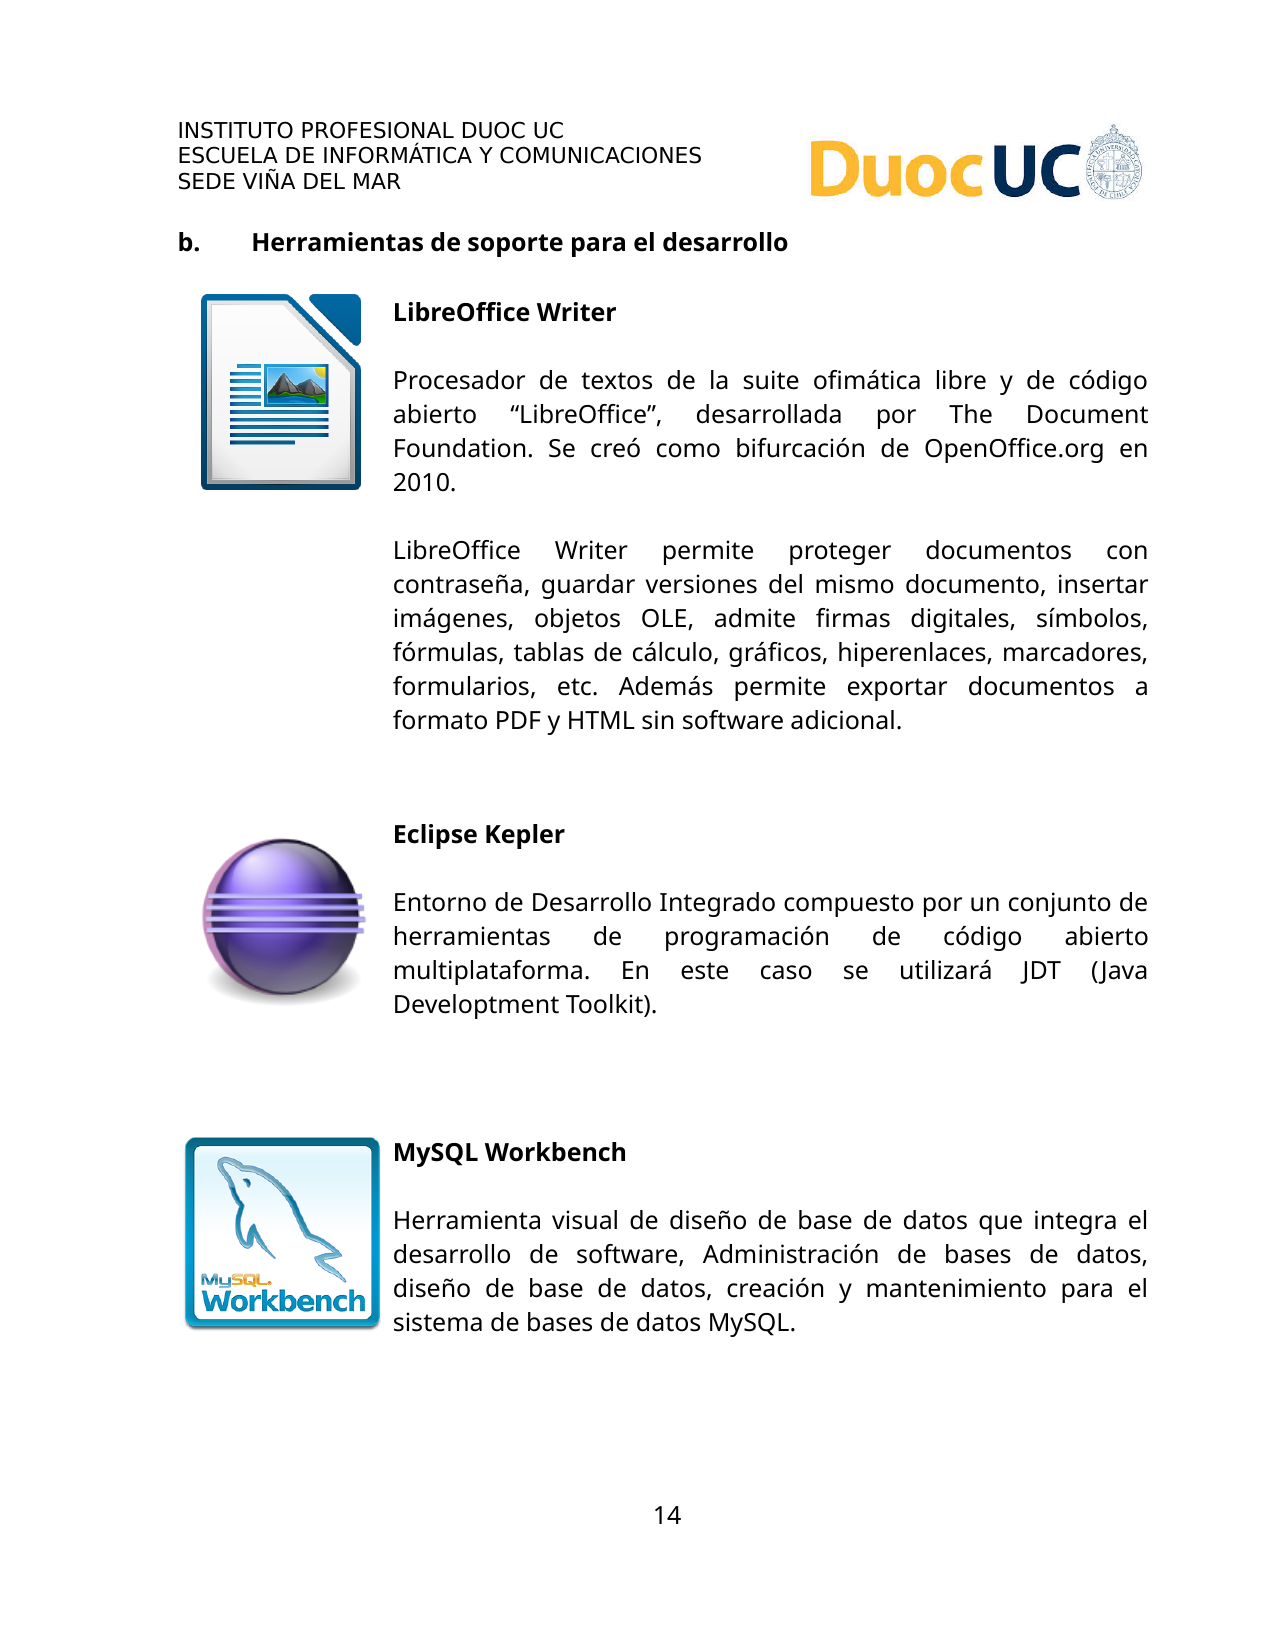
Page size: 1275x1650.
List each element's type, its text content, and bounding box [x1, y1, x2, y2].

table_cell [178, 812, 387, 1129]
picture [182, 816, 382, 1015]
picture [182, 1134, 382, 1333]
picture [182, 294, 379, 490]
table_header [178, 289, 387, 811]
subtitle b. Herramientas de soporte para el desarrollo [177, 224, 1112, 258]
table_cell MySQL Workbench Herramienta visual de diseño de base de datos que integra el desarrollo de software, Administración de bases de datos, diseño de base de datos, creación y mantenimiento para el sistema de bases de datos MySQL. [388, 1130, 1155, 1447]
table_header LibreOffice Writer Procesador de textos de la suite ofimática libre y de código abierto “LibreOffice”, desarrollada por The Document Foundation. Se creó como bifurcación de OpenOffice.org en 2010. LibreOffice Writer permite proteger documentos con contraseña, guardar versiones del mismo documento, insertar imágenes, objetos OLE, admite firmas digitales, símbolos, fórmulas, tablas de cálculo, gráficos, hiperenlaces, marcadores, formularios, etc. Además permite exportar documentos a formato PDF y HTML sin software adicional. [388, 289, 1155, 811]
table_cell Eclipse Kepler Entorno de Desarrollo Integrado compuesto por un conjunto de herramientas de programación de código abierto multiplataforma. En este caso se utilizará JDT (Java Developtment Toolkit). [388, 812, 1155, 1129]
table_cell [178, 1130, 387, 1447]
picture [794, 120, 1154, 203]
